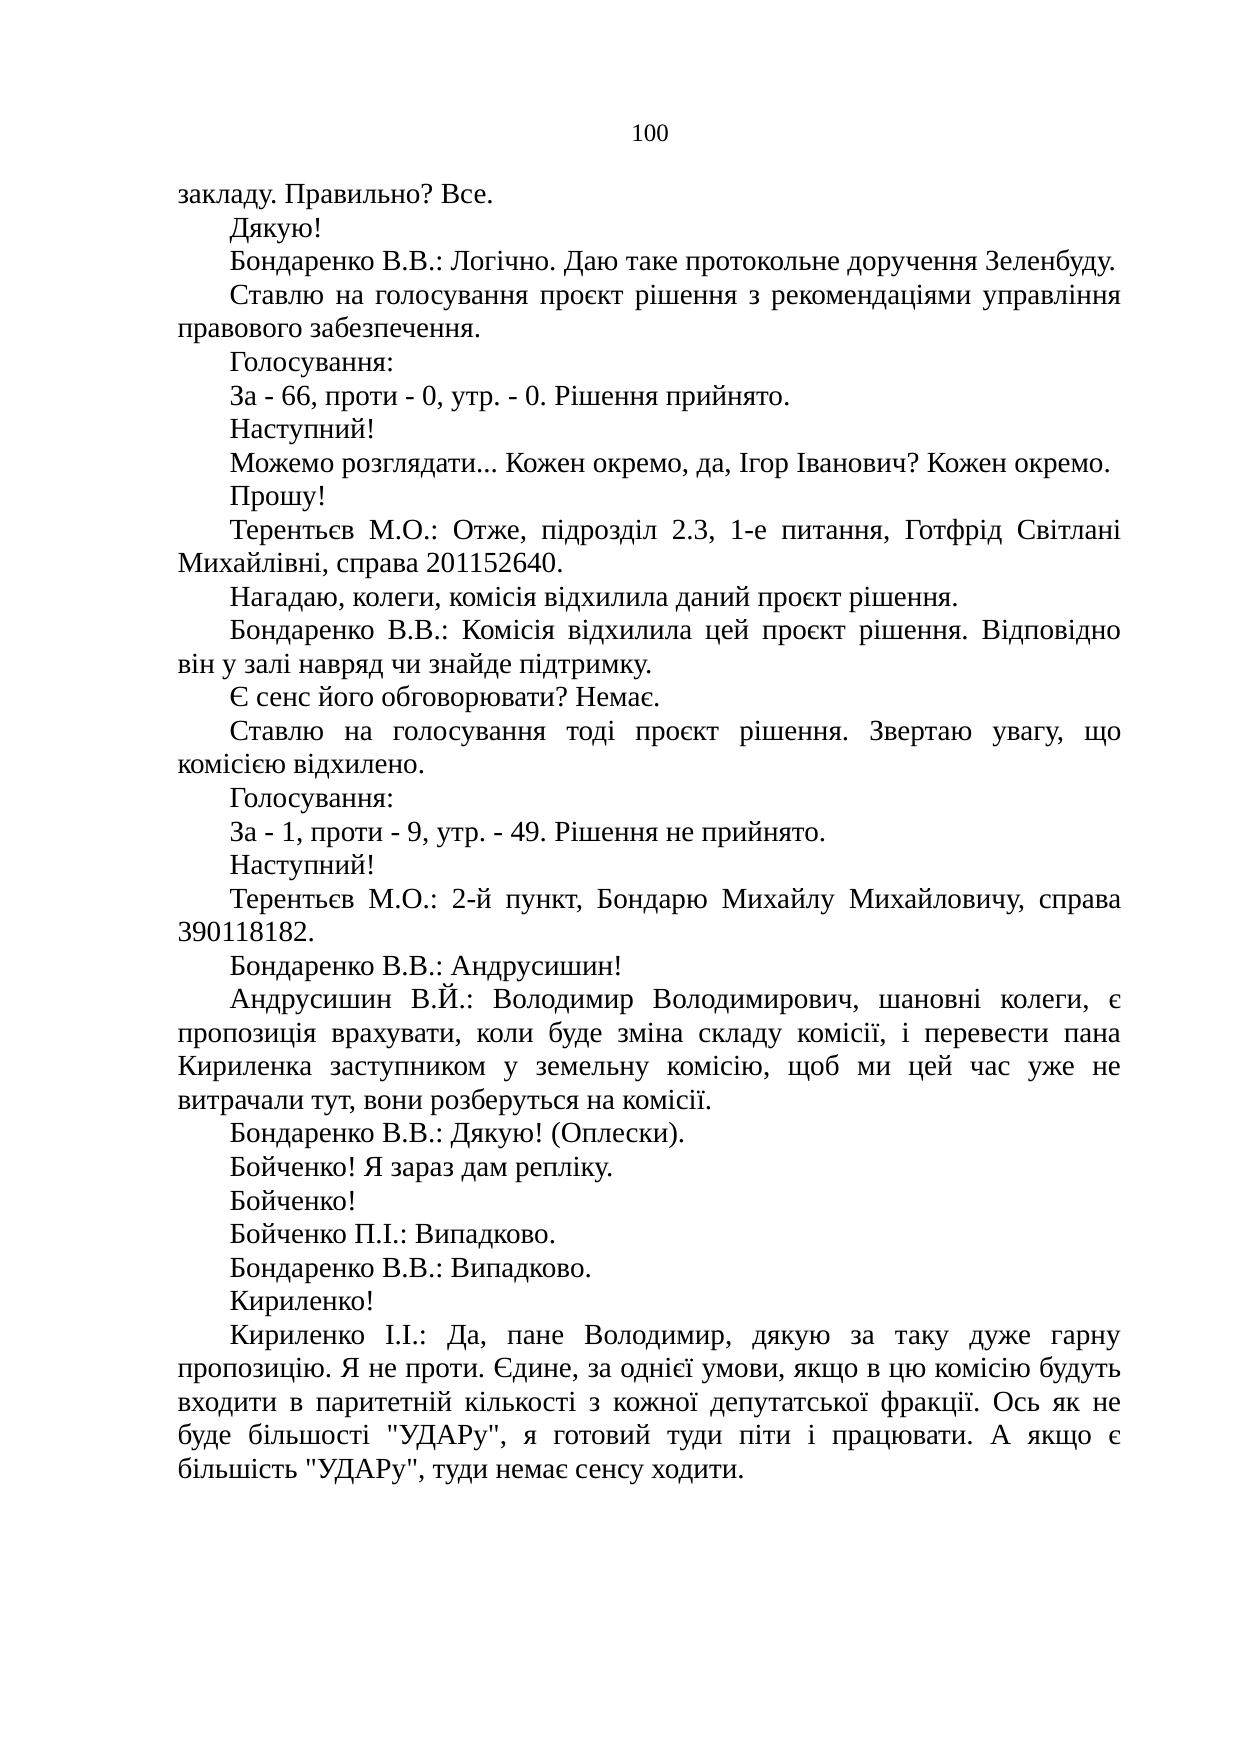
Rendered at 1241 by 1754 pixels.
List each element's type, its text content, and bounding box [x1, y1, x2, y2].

text Бойченко П.І.: Випадково. [177, 1216, 1122, 1250]
text Наступний! [177, 411, 1122, 445]
text закладу. Правильно? Все. [177, 176, 1122, 210]
text Ставлю на голосування проєкт рішення з рекомендаціями управління правового забезпечення. [177, 277, 1122, 344]
text Дякую! [177, 210, 1122, 243]
text Наступний! [177, 847, 1122, 881]
text Бондаренко В.В.: Андрусишин! [177, 948, 1122, 981]
text Бондаренко В.В.: Комісія відхилила цей проєкт рішення. Відповідно він у залі навряд чи знайде підтримку. [177, 612, 1122, 679]
text Бондаренко В.В.: Випадково. [177, 1250, 1122, 1283]
text Прошу! [177, 478, 1122, 512]
text Можемо розглядати... Кожен окремо, да, Ігор Іванович? Кожен окремо. [177, 445, 1122, 478]
text Бондаренко В.В.: Дякую! (Оплески). [177, 1116, 1122, 1149]
text Андрусишин В.Й.: Володимир Володимирович, шановні колеги, є пропозиція врахувати, коли буде зміна складу комісії, і перевести пана Кириленка заступником у земельну комісію, щоб ми цей час уже не витрачали тут, вони розберуться на комісії. [177, 981, 1122, 1116]
text Бойченко! [177, 1183, 1122, 1216]
text За - 1, проти - 9, утр. - 49. Рішення не прийнято. [177, 814, 1122, 847]
text Ставлю на голосування тоді проєкт рішення. Звертаю увагу, що комісією відхилено. [177, 713, 1122, 780]
text Кириленко І.І.: Да, пане Володимир, дякую за таку дуже гарну пропозицію. Я не проти. Єдине, за однієї умови, якщо в цю комісію будуть входити в паритетній кількості з кожної депутатської фракції. Ось як не буде більшості "УДАРу", я готовий туди піти і працювати. А якщо є більшість "УДАРу", туди немає сенсу ходити. [177, 1317, 1122, 1484]
text Терентьєв М.О.: Отже, підрозділ 2.3, 1-е питання, Готфрід Світлані Михайлівні, справа 201152640. [177, 512, 1122, 579]
text Голосування: [177, 344, 1122, 378]
text Нагадаю, колеги, комісія відхилила даний проєкт рішення. [177, 579, 1122, 612]
text Кириленко! [177, 1283, 1122, 1317]
text Є сенс його обговорювати? Немає. [177, 679, 1122, 713]
text Голосування: [177, 780, 1122, 814]
text Бойченко! Я зараз дам репліку. [177, 1149, 1122, 1183]
text Терентьєв М.О.: 2-й пункт, Бондарю Михайлу Михайловичу, справа 390118182. [177, 881, 1122, 948]
text За - 66, проти - 0, утр. - 0. Рішення прийнято. [177, 378, 1122, 411]
text Бондаренко В.В.: Логічно. Даю таке протокольне доручення Зеленбуду. [177, 243, 1122, 277]
